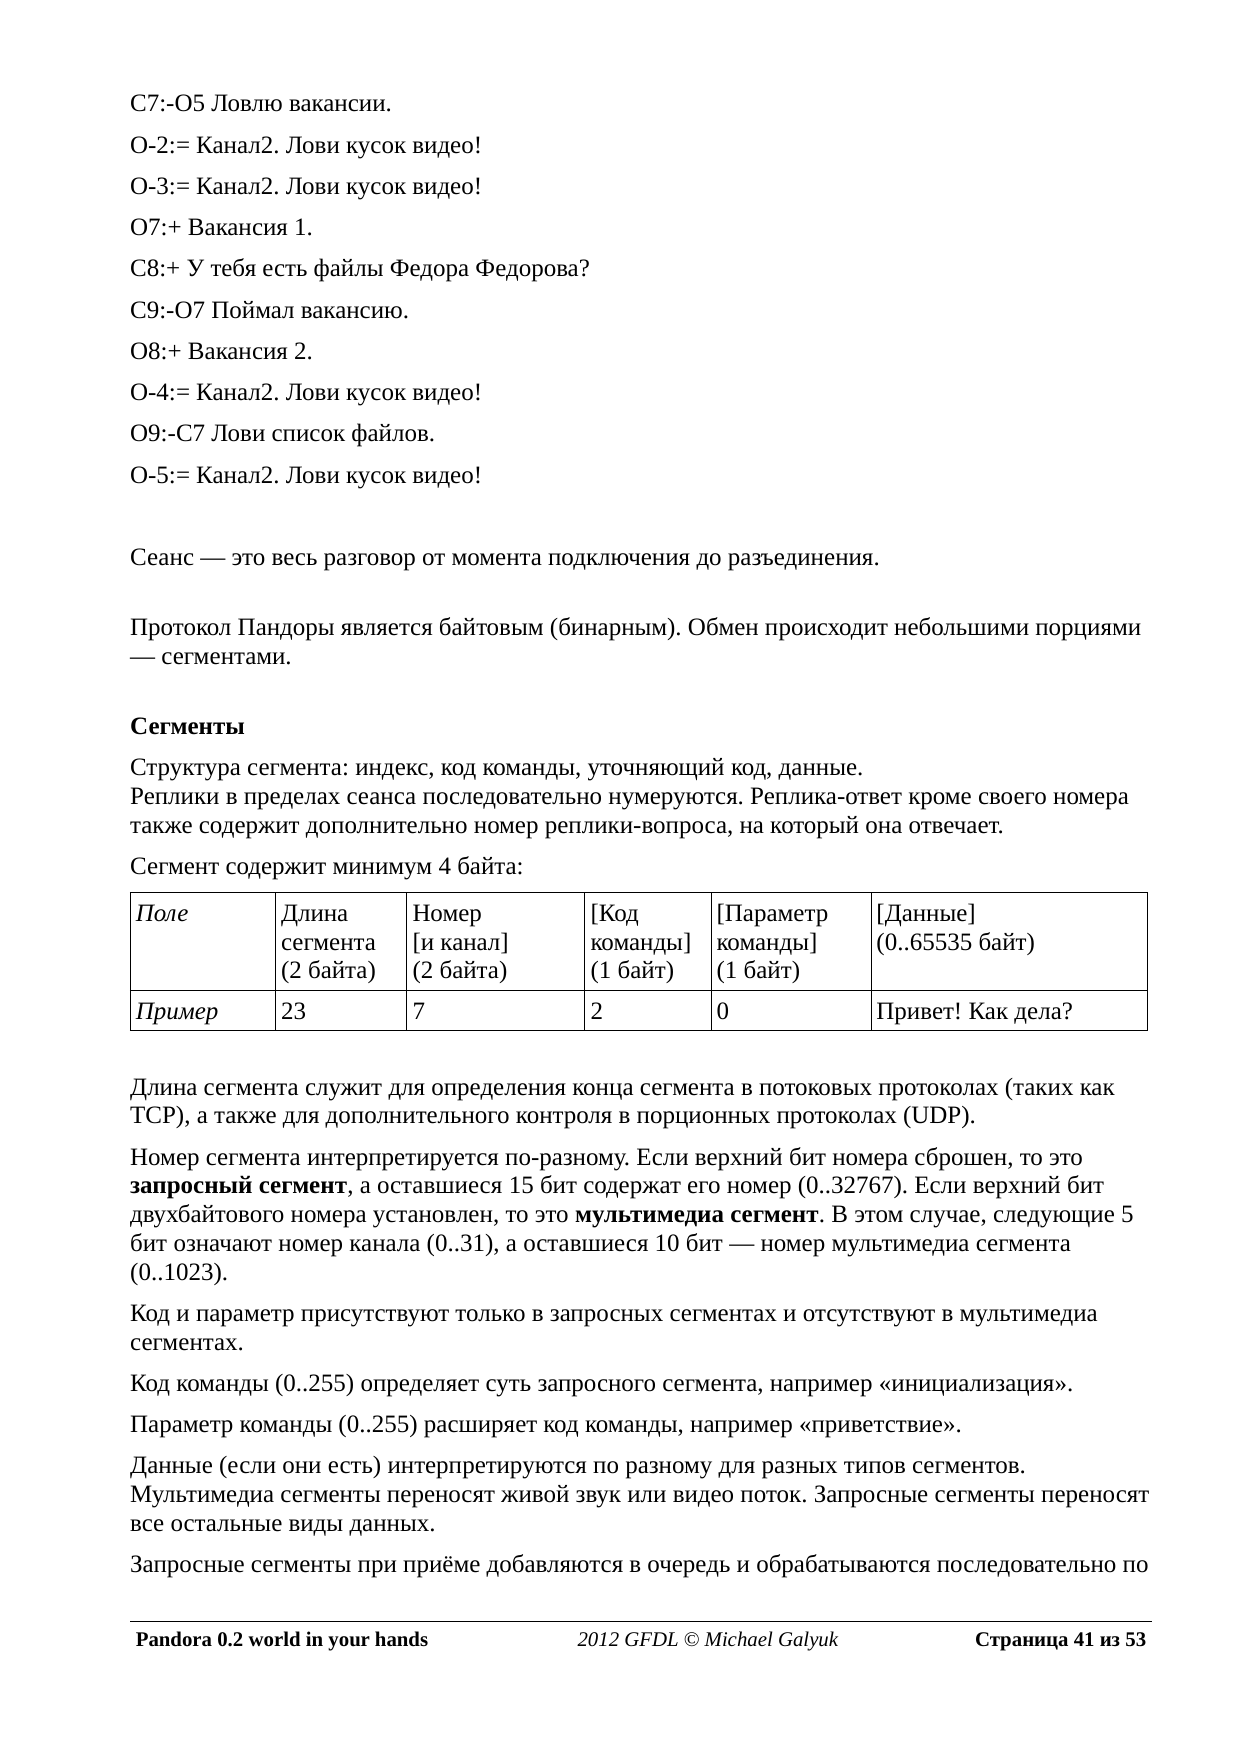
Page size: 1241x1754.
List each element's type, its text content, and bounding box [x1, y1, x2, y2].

table_header Номер [и канал] (2 байта) [407, 893, 584, 990]
table_cell 0 [712, 991, 871, 1030]
text Сегменты [130, 711, 1152, 740]
text Параметр команды (0..255) расширяет код команды, например «приветствие». [130, 1409, 1152, 1438]
text Структура сегмента: индекс, код команды, уточняющий код, данные. [130, 752, 1152, 781]
text С8:+ У тебя есть файлы Федора Федорова? [130, 253, 1152, 282]
table_cell Привет! Как дела? [872, 991, 1147, 1030]
text О-2:= Канал2. Лови кусок видео! [130, 130, 1152, 158]
table_header [Параметр команды] (1 байт) [712, 893, 871, 990]
text С7:-O5 Ловлю вакансии. [130, 88, 1152, 117]
table_header Длина сегмента (2 байта) [276, 893, 406, 990]
table_header [Код команды] (1 байт) [585, 893, 711, 990]
text О-4:= Канал2. Лови кусок видео! [130, 377, 1152, 406]
text Реплики в пределах сеанса последовательно нумеруются. Реплика-ответ кроме своего номера также содержит дополнительно номер реплики-вопроса, на который она отвечает. [130, 781, 1152, 838]
text Сегмент содержит минимум 4 байта: [130, 851, 1152, 880]
table_cell Пример [131, 991, 275, 1030]
text О-3:= Канал2. Лови кусок видео! [130, 171, 1152, 200]
text Длина сегмента служит для определения конца сегмента в потоковых протоколах (таких как TCP), а также для дополнительного контроля в порционных протоколах (UDP). [130, 1072, 1152, 1129]
text Данные (если они есть) интерпретируются по разному для разных типов сегментов. Мультимедиа сегменты переносят живой звук или видео поток. Запросные сегменты переносят все остальные виды данных. [130, 1451, 1152, 1537]
table_cell 23 [276, 991, 406, 1030]
text Протокол Пандоры является байтовым (бинарным). Обмен происходит небольшими порциями — сегментами. [130, 612, 1152, 670]
text Код команды (0..255) определяет суть запросного сегмента, например «инициализация». [130, 1368, 1152, 1397]
text Номер сегмента интерпретируется по-разному. Если верхний бит номера сброшен, то это запросный сегмент, а оставшиеся 15 бит содержат его номер (0..32767). Если верхний бит двухбайтового номера установлен, то это мультимедиа сегмент. В этом случае, следующие 5 бит означают номер канала (0..31), а оставшиеся 10 бит — номер мультимедиа сегмента (0..1023). [130, 1142, 1152, 1286]
text О8:+ Вакансия 2. [130, 336, 1152, 365]
text Код и параметр присутствуют только в запросных сегментах и отсутствуют в мультимедиа сегментах. [130, 1298, 1152, 1356]
table_header [Данные] (0..65535 байт) [872, 893, 1147, 990]
table_cell 2 [585, 991, 711, 1030]
text С9:-О7 Поймал вакансию. [130, 295, 1152, 323]
text О-5:= Канал2. Лови кусок видео! [130, 460, 1152, 488]
text О7:+ Вакансия 1. [130, 212, 1152, 241]
table_header Поле [131, 893, 275, 990]
text Сеанс — это весь разговор от момента подключения до разъединения. [130, 542, 1152, 571]
text Запросные сегменты при приёме добавляются в очередь и обрабатываются последовательно по [130, 1549, 1152, 1578]
text О9:-С7 Лови список файлов. [130, 418, 1152, 447]
table_cell 7 [407, 991, 584, 1030]
